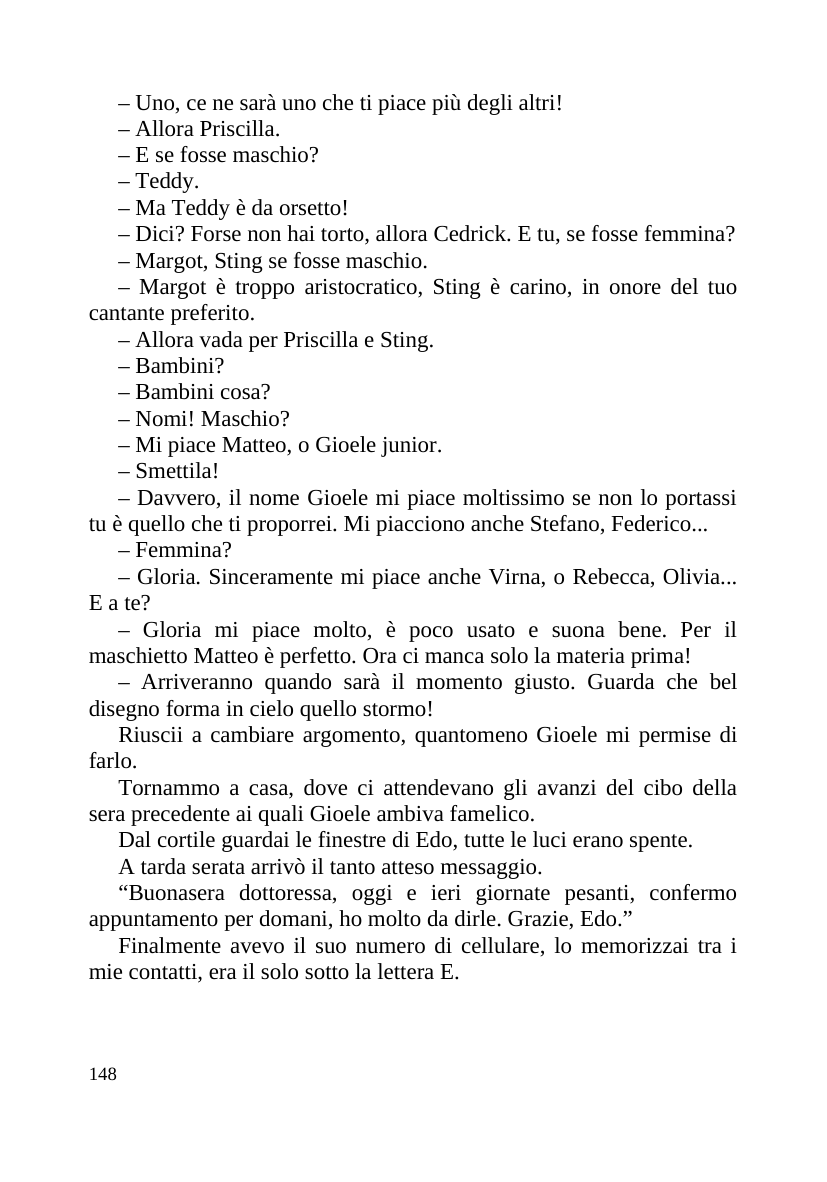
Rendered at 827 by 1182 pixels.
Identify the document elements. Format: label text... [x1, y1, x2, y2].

text – Margot, Sting se fosse maschio. [88, 247, 738, 273]
text Finalmente avevo il suo numero di cellulare, lo memorizzai tra i mie contatti, era il solo sotto la lettera E. [88, 932, 738, 984]
text – Teddy. [88, 168, 738, 194]
text – Allora vada per Priscilla e Sting. [88, 326, 738, 352]
text – Nomi! Maschio? [88, 405, 738, 431]
text – Allora Priscilla. [88, 115, 738, 141]
text – Dici? Forse non hai torto, allora Cedrick. E tu, se fosse femmina? [88, 220, 738, 247]
text – Femmina? [88, 537, 738, 563]
text Tornammo a casa, dove ci attendevano gli avanzi del cibo della sera precedente ai quali Gioele ambiva famelico. [88, 774, 738, 826]
text – Gloria mi piace molto, è poco usato e suona bene. Per il maschietto Matteo è perfetto. Ora ci manca solo la materia prima! [88, 616, 738, 668]
text – Bambini cosa? [88, 378, 738, 405]
text – Gloria. Sinceramente mi piace anche Virna, o Rebecca, Olivia... E a te? [88, 563, 738, 616]
text “Buonasera dottoressa, oggi e ieri giornate pesanti, confermo appuntamento per domani, ho molto da dirle. Grazie, Edo.” [88, 879, 738, 932]
text – Davvero, il nome Gioele mi piace moltissimo se non lo portassi tu è quello che ti proporrei. Mi piacciono anche Stefano, Federico... [88, 484, 738, 537]
text – Margot è troppo aristocratico, Sting è carino, in onore del tuo cantante preferito. [88, 273, 738, 326]
text Riuscii a cambiare argomento, quantomeno Gioele mi permise di farlo. [88, 721, 738, 774]
text – E se fosse maschio? [88, 141, 738, 168]
text – Ma Teddy è da orsetto! [88, 194, 738, 220]
text – Arriveranno quando sarà il momento giusto. Guarda che bel disegno forma in cielo quello stormo! [88, 668, 738, 721]
text – Smettila! [88, 457, 738, 484]
text Dal cortile guardai le finestre di Edo, tutte le luci erano spente. [88, 826, 738, 853]
text – Mi piace Matteo, o Gioele junior. [88, 431, 738, 457]
text – Uno, ce ne sarà uno che ti piace più degli altri! [88, 88, 738, 115]
text – Bambini? [88, 352, 738, 378]
text A tarda serata arrivò il tanto atteso messaggio. [88, 853, 738, 879]
